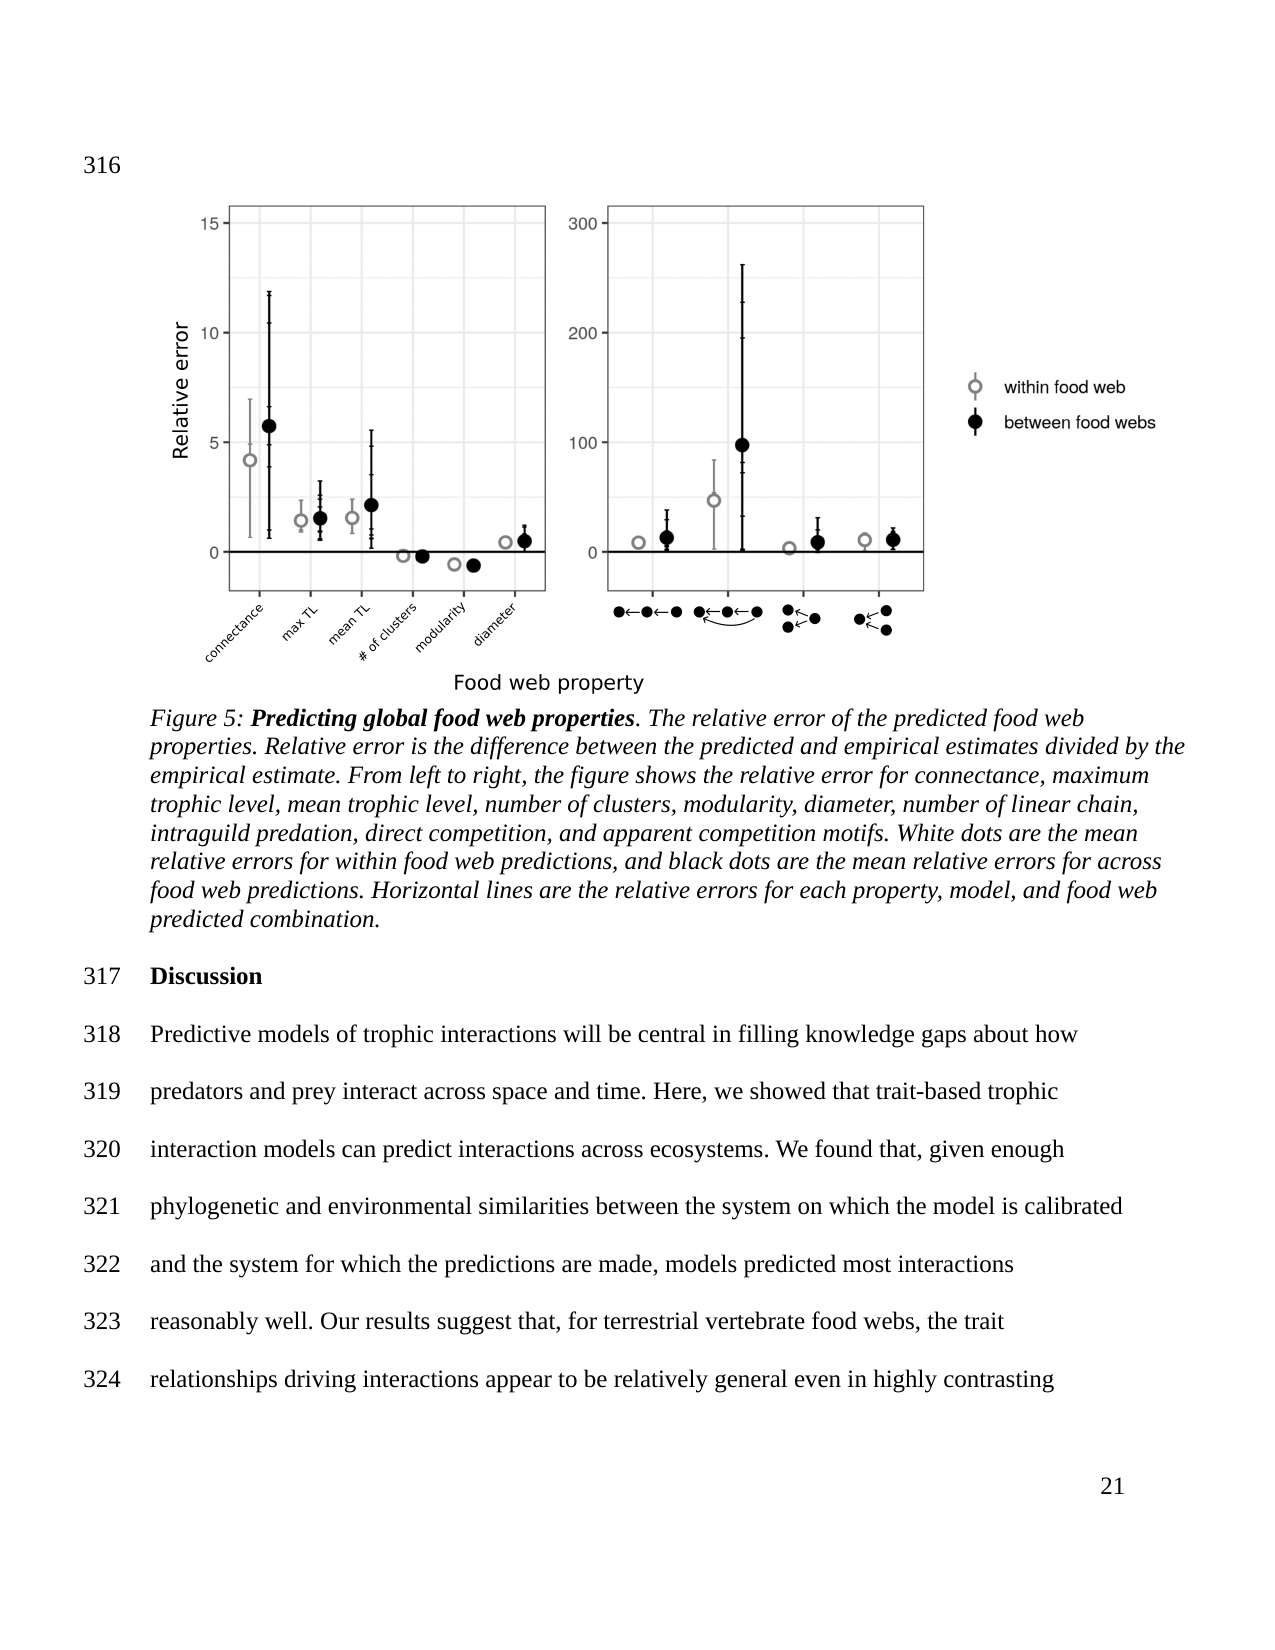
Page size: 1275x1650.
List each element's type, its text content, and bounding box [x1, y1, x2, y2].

text Figure 5: Predicting global food web properties. The relative error of the predicted food web properties. Relative error is the difference between the predicted and empirical estimates divided by the empirical estimate. From left to right, the figure shows the relative error for connectance, maximum trophic level, mean trophic level, number of clusters, modularity, diameter, number of linear chain, intraguild predation, direct competition, and apparent competition motifs. White dots are the mean relative errors for within food web predictions, and black dots are the mean relative errors for across food web predictions. Horizontal lines are the relative errors for each property, model, and food web predicted combination. [150, 703, 1189, 933]
text Discussion [150, 933, 1125, 990]
text Predictive models of trophic interactions will be central in filling knowledge gaps about how predators and prey interact across space and time. Here, we showed that trait-based trophic interaction models can predict interactions across ecosystems. We found that, given enough phylogenetic and environmental similarities between the system on which the model is calibrated and the system for which the predictions are made, models predicted most interactions reasonably well. Our results suggest that, for terrestrial vertebrate food webs, the trait relationships driving interactions appear to be relatively general even in highly contrasting [150, 1019, 1125, 1393]
picture [150, 183, 1189, 703]
